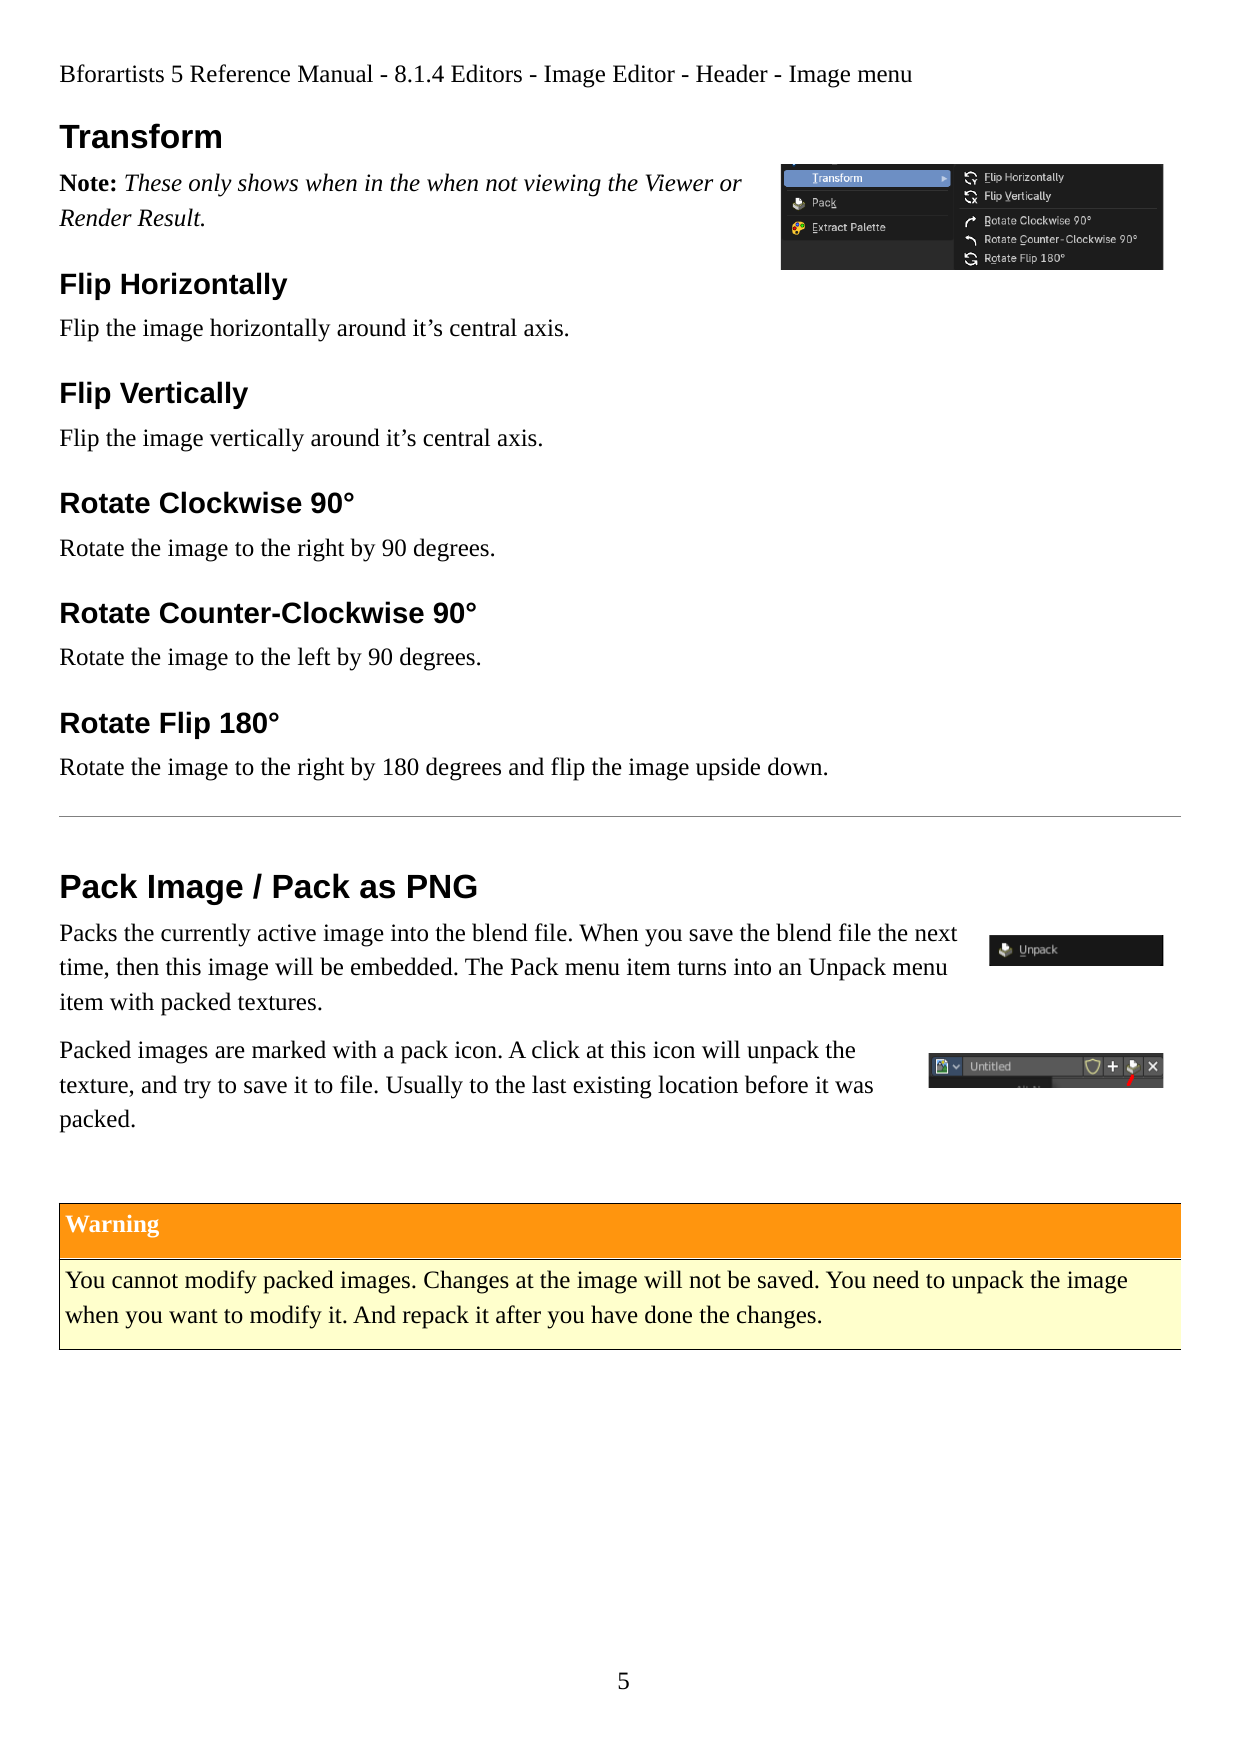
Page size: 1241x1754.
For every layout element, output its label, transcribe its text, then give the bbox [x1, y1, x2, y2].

text Rotate the image to the left by 90 degrees. [59, 642, 1181, 671]
text Packs the currently active image into the blend file. When you save the blend file the next time, then this image will be embedded. The Pack menu item turns into an Unpack menu item with packed textures. [59, 918, 1181, 1015]
picture [928, 1053, 1164, 1088]
text Flip the image vertically around it’s central axis. [59, 423, 1181, 451]
subtitle Flip Vertically [59, 376, 1181, 410]
table_header Warning [60, 1204, 1181, 1258]
subtitle Pack Image / Pack as PNG [59, 866, 1181, 905]
picture [780, 164, 1164, 270]
text Flip the image horizontally around it’s central axis. [59, 313, 1181, 342]
text Rotate the image to the right by 90 degrees. [59, 533, 1181, 561]
subtitle Transform [59, 117, 1181, 156]
picture [989, 935, 1164, 966]
text Note: These only shows when in the when not viewing the Viewer or Render Result. [59, 168, 780, 232]
subtitle Rotate Clockwise 90° [59, 486, 1181, 520]
text Rotate the image to the right by 180 degrees and flip the image upside down. [59, 752, 1181, 781]
subtitle Rotate Flip 180° [59, 706, 1181, 740]
text Packed images are marked with a pack icon. A click at this icon will unpack the texture, and try to save it to file. Usually to the last existing location before it was packed. [59, 1036, 1181, 1133]
subtitle Rotate Counter-Clockwise 90° [59, 596, 1181, 630]
subtitle Flip Horizontally [59, 267, 1181, 300]
table_cell You cannot modify packed images. Changes at the image will not be saved. You need to unpack the image when you want to modify it. And repack it after you have done the changes. [60, 1260, 1181, 1349]
